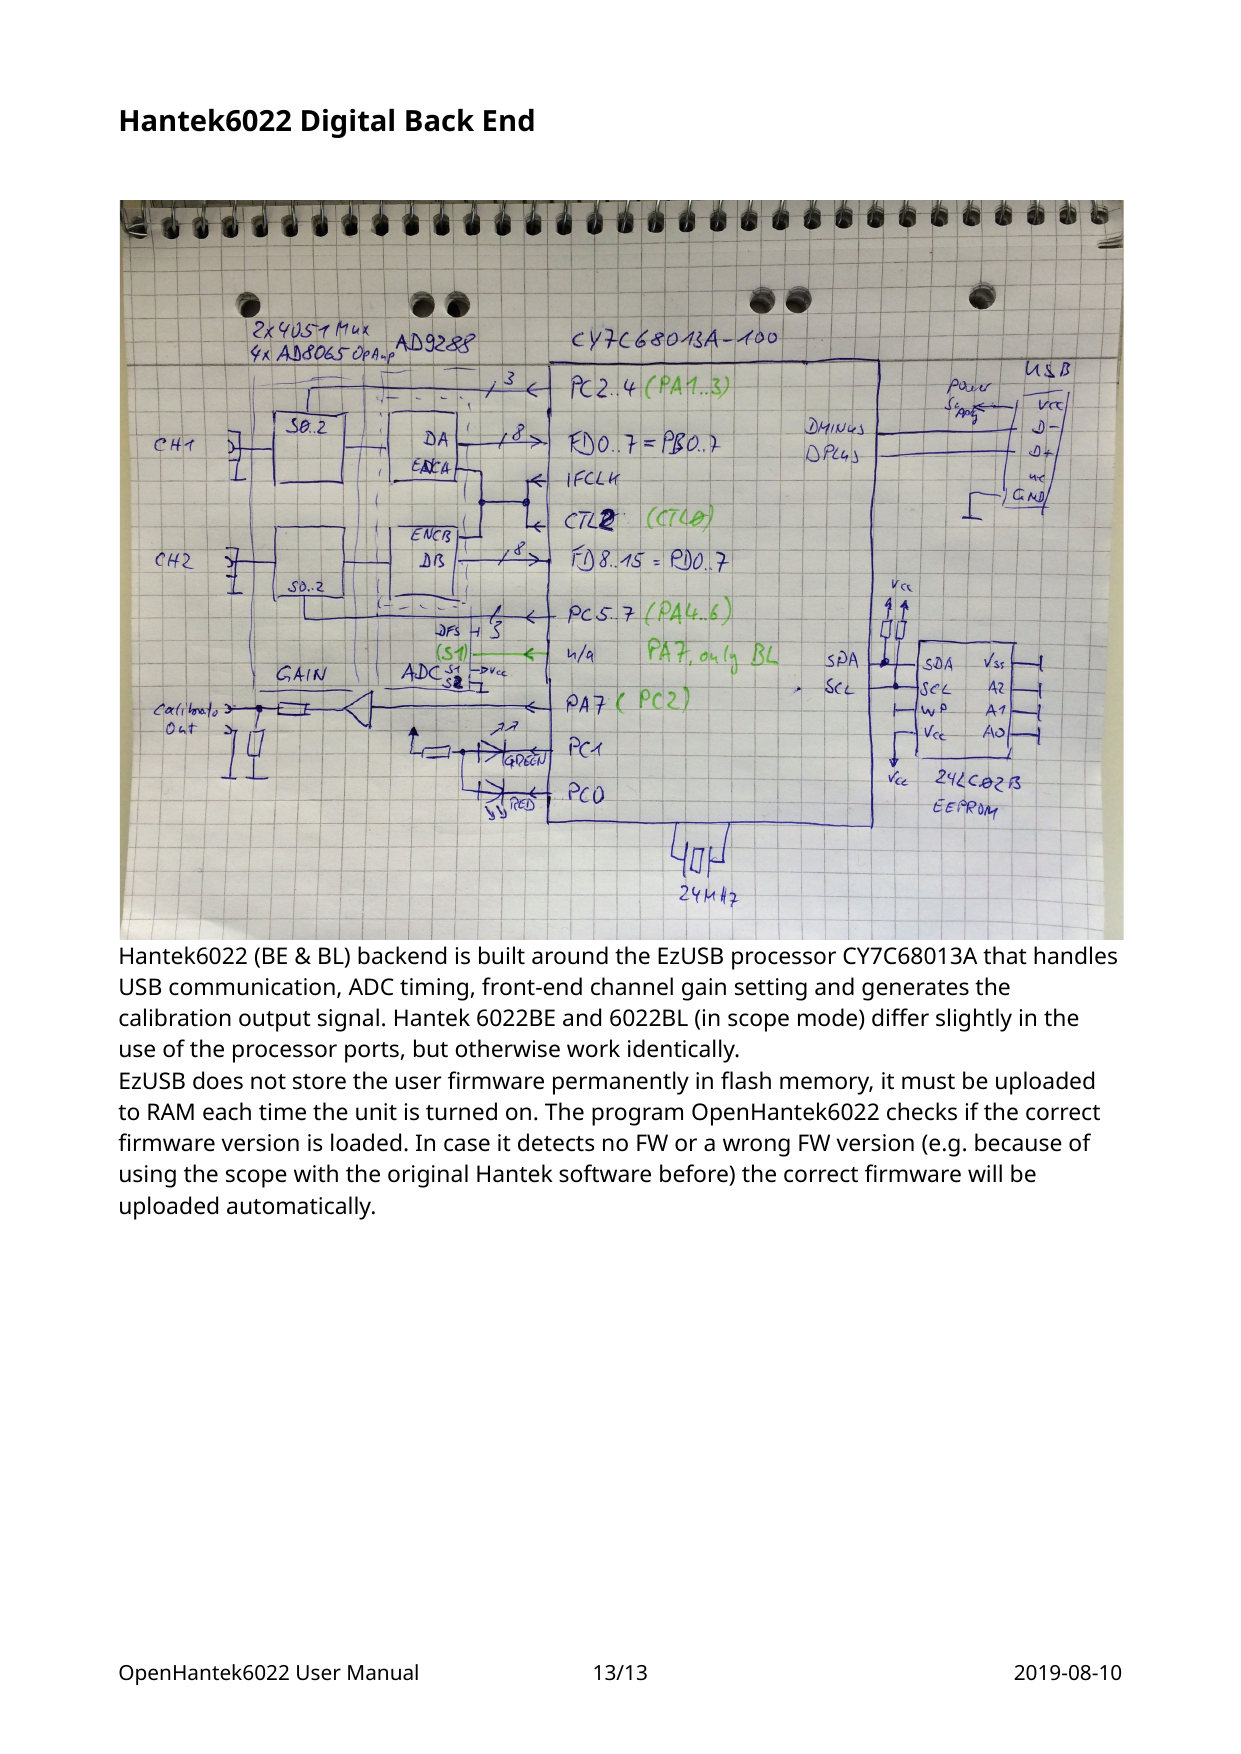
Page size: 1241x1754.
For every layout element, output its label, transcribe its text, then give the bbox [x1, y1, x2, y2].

subtitle Hantek6022 Digital Back End [118, 100, 1122, 140]
text Hantek6022 (BE & BL) backend is built around the EzUSB processor CY7C68013A that handles USB communication, ADC timing, front-end channel gain setting and generates the calibration output signal. Hantek 6022BE and 6022BL (in scope mode) differ slightly in the use of the processor ports, but otherwise work identically. [118, 871, 1122, 1064]
text EzUSB does not store the user firmware permanently in flash memory, it must be uploaded to RAM each time the unit is turned on. The program OpenHantek6022 checks if the correct firmware version is loaded. In case it detects no FW or a wrong FW version (e.g. because of using the scope with the original Hantek software before) the correct firmware will be uploaded automatically. [118, 1064, 1122, 1221]
picture [119, 200, 1124, 940]
